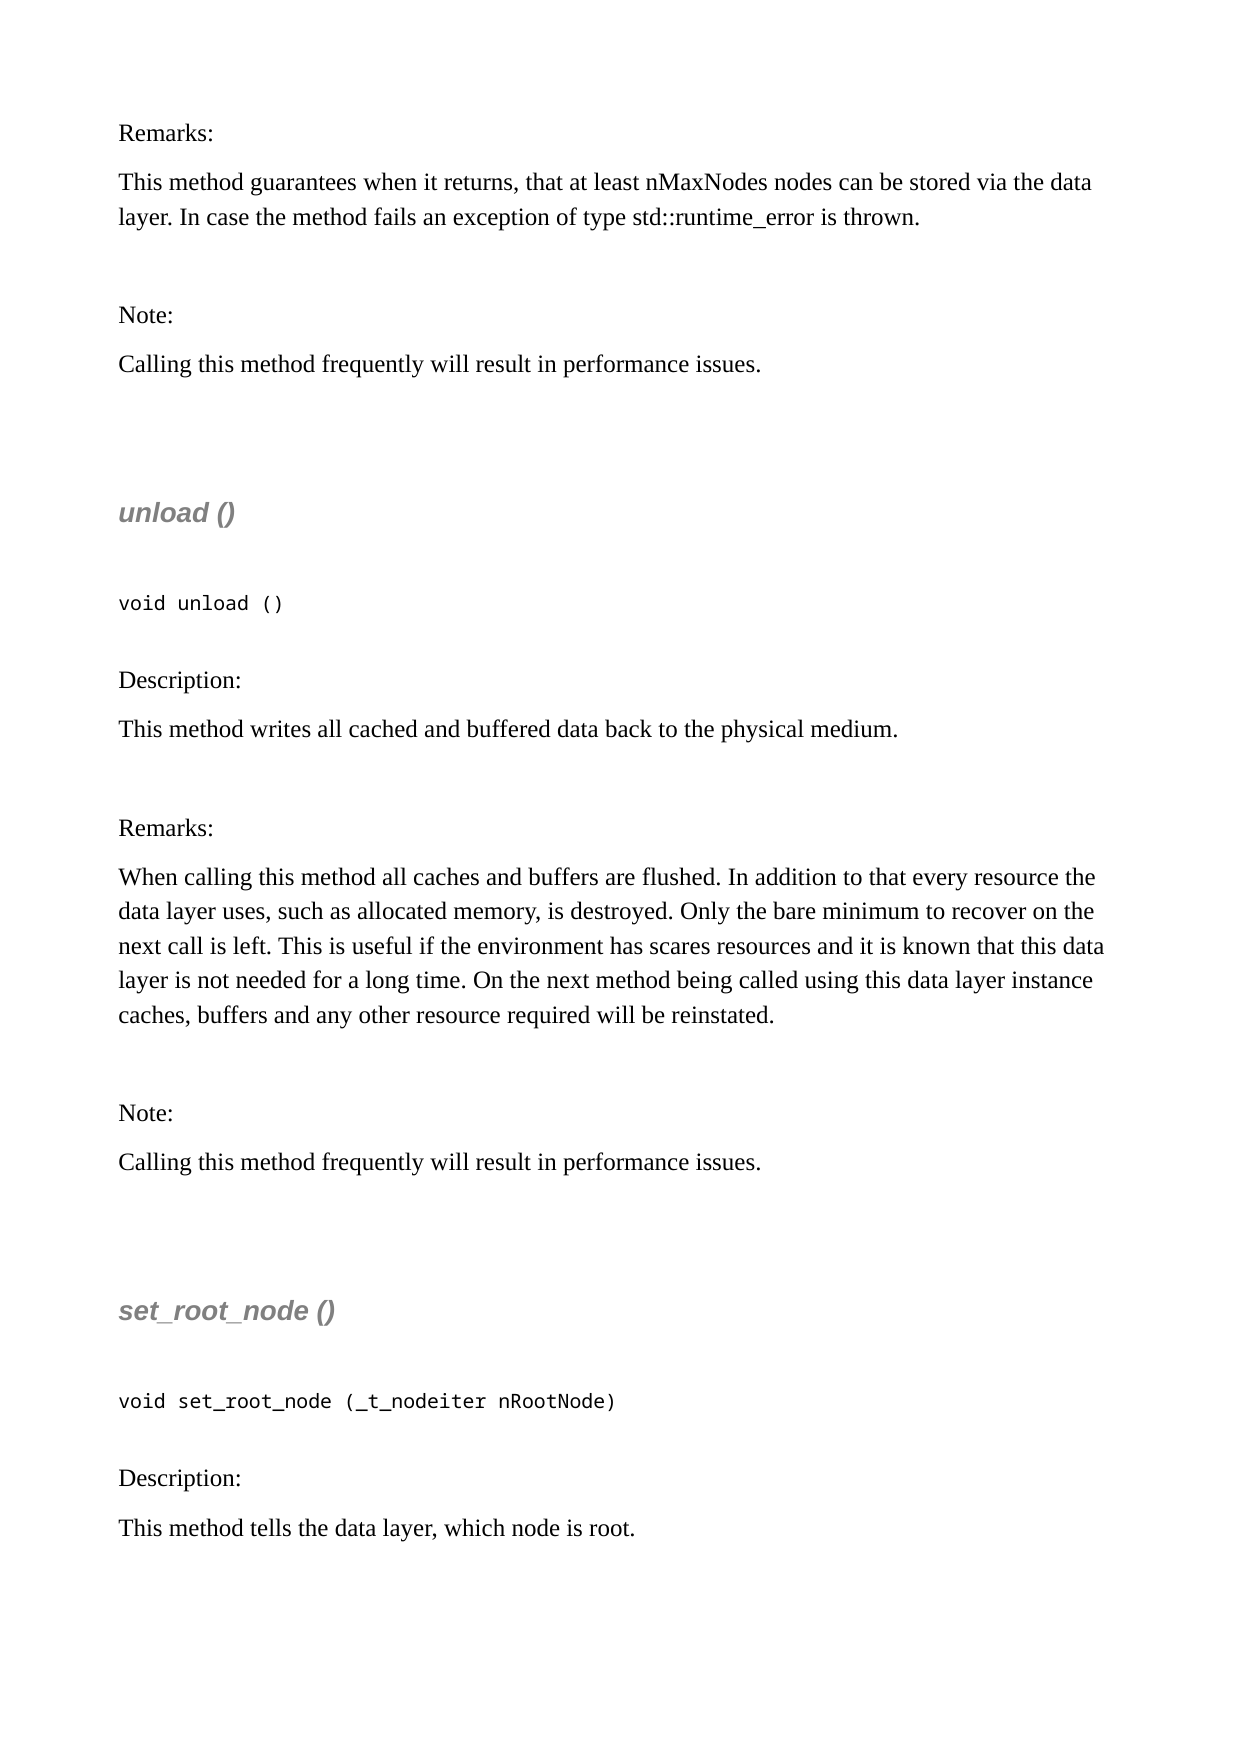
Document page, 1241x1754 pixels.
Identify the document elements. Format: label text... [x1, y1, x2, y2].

text When calling this method all caches and buffers are flushed. In addition to that every resource the data layer uses, such as allocated memory, is destroyed. Only the bare minimum to recover on the next call is left. This is useful if the environment has scares resources and it is known that this data layer is not needed for a long time. On the next method being called using this data layer instance caches, buffers and any other resource required will be reinstated. [118, 862, 1122, 1028]
text Remarks: [118, 118, 1122, 147]
subtitle unload () [118, 496, 1122, 528]
text This method writes all cached and buffered data back to the physical medium. [118, 714, 1122, 743]
text Description: [118, 666, 1122, 694]
subtitle set_root_node () [118, 1294, 1122, 1326]
text Note: [118, 1098, 1122, 1127]
text Description: [118, 1463, 1122, 1492]
text void set_root_node (_t_nodeiter nRootNode) [118, 1387, 1122, 1414]
text This method tells the data layer, which node is root. [118, 1513, 1122, 1541]
text void unload () [118, 589, 1122, 616]
text Note: [118, 300, 1122, 328]
text Calling this method frequently will result in performance issues. [118, 349, 1122, 378]
text Remarks: [118, 813, 1122, 841]
text Calling this method frequently will result in performance issues. [118, 1147, 1122, 1176]
text This method guarantees when it returns, that at least nMaxNodes nodes can be stored via the data layer. In case the method fails an exception of type std::runtime_error is thrown. [118, 167, 1122, 230]
